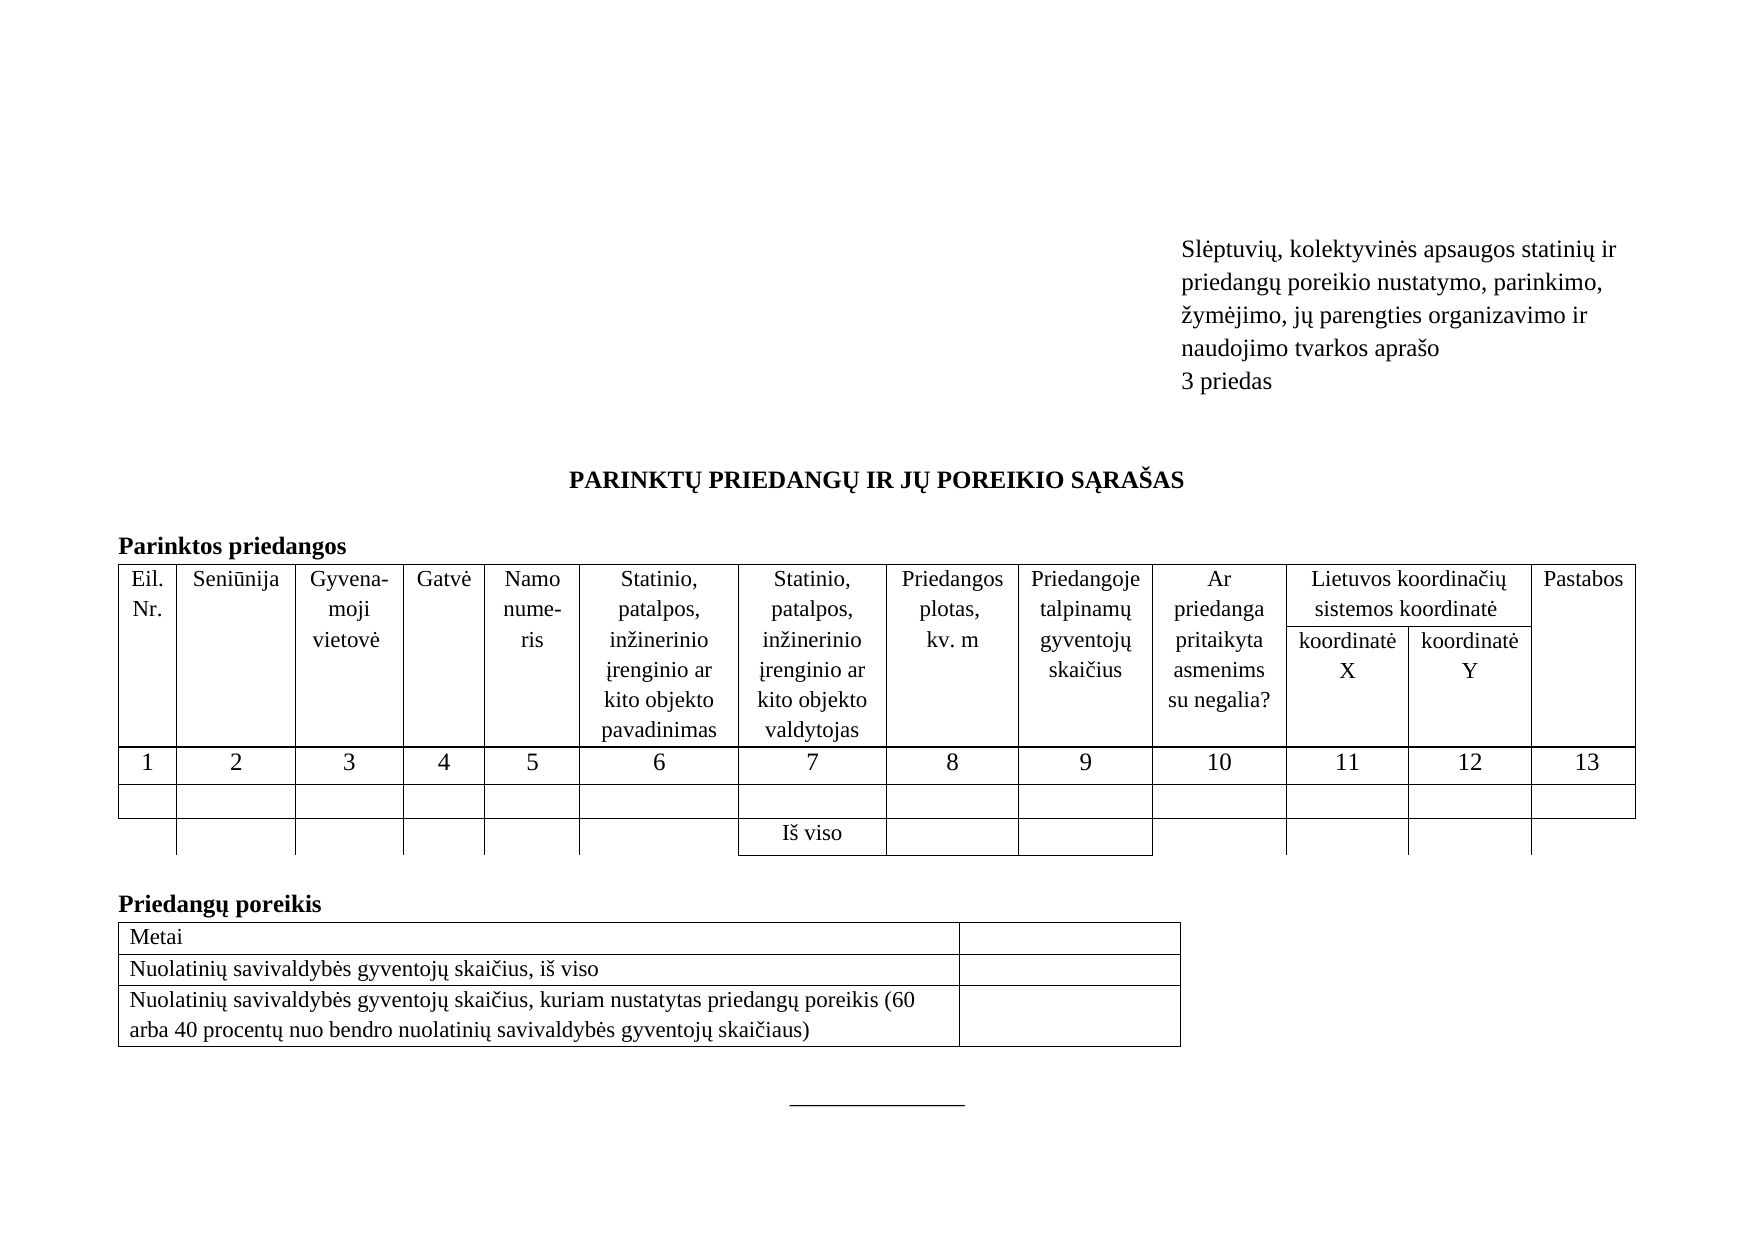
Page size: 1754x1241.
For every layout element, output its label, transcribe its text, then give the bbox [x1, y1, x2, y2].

table_cell 11 [1287, 748, 1408, 784]
table_header Eil. Nr. [119, 565, 176, 746]
table_cell [580, 819, 738, 855]
table_cell 10 [1153, 748, 1286, 784]
table_cell [887, 785, 1018, 818]
table_cell [177, 819, 295, 855]
table_cell 3 [296, 748, 403, 784]
table_header Pastabos [1532, 565, 1635, 746]
table_cell [177, 785, 295, 818]
text Priedangų poreikis [118, 889, 1636, 918]
text PARINKTŲ PRIEDANGŲ IR JŲ POREIKIO SĄRAŠAS [118, 465, 1636, 494]
table_cell [485, 819, 579, 855]
table_cell [485, 785, 579, 818]
table_cell [1409, 819, 1531, 855]
table_cell 5 [485, 748, 579, 784]
table_cell [960, 986, 1180, 1046]
table_cell [404, 819, 484, 855]
table_cell 6 [580, 748, 738, 784]
table_cell [1287, 819, 1408, 855]
table_cell 7 [739, 748, 886, 784]
table_cell [1019, 819, 1152, 855]
table_cell [960, 955, 1180, 985]
table_cell [580, 785, 738, 818]
table_header Metai [119, 923, 959, 953]
table_cell koordinatė Y [1409, 627, 1531, 746]
text priedangų poreikio nustatymo, parinkimo, [1181, 267, 1636, 296]
table_header [960, 923, 1180, 953]
table_cell [1532, 819, 1636, 855]
table_cell [1409, 785, 1531, 818]
table_header Lietuvos koordinačių sistemos koordinatė [1287, 565, 1531, 626]
table_cell [1287, 785, 1408, 818]
table_header Statinio, patalpos, inžinerinio įrenginio ar kito objekto valdytojas [739, 565, 886, 746]
table_cell [887, 819, 1018, 855]
table_header Priedangoje talpinamų gyventojų skaičius [1019, 565, 1152, 746]
table_cell 8 [887, 748, 1018, 784]
text Slėptuvių, kolektyvinės apsaugos statinių ir [1181, 234, 1636, 263]
text žymėjimo, jų parengties organizavimo ir [1181, 300, 1636, 329]
table_cell 13 [1532, 748, 1635, 784]
text naudojimo tvarkos aprašo [1181, 333, 1636, 362]
table_header Statinio, patalpos, inžinerinio įrenginio ar kito objekto pavadinimas [580, 565, 738, 746]
table_header Priedangos plotas, kv. m [887, 565, 1018, 746]
table_cell [1153, 819, 1286, 855]
table_cell koordinatė X [1287, 627, 1408, 746]
table_cell 2 [177, 748, 295, 784]
table_header Seniūnija [177, 565, 295, 746]
text Parinktos priedangos [118, 531, 1636, 560]
table_cell 12 [1409, 748, 1531, 784]
table_cell [296, 785, 403, 818]
table_cell [1532, 785, 1635, 818]
table_cell [1019, 785, 1152, 818]
table_header Gyvena-moji vietovė [296, 565, 403, 746]
table_cell Nuolatinių savivaldybės gyventojų skaičius, iš viso [119, 955, 959, 985]
table_cell [739, 785, 886, 818]
table_cell [118, 819, 176, 855]
table_cell [404, 785, 484, 818]
table_cell Nuolatinių savivaldybės gyventojų skaičius, kuriam nustatytas priedangų poreikis (60 arba 40 procentų nuo bendro nuolatinių savivaldybės gyventojų skaičiaus) [119, 986, 959, 1046]
table_cell [119, 785, 176, 818]
table_cell 1 [119, 748, 176, 784]
table_header Ar priedanga pritaikyta asmenims su negalia? [1153, 565, 1286, 746]
table_cell [296, 819, 403, 855]
table_cell 9 [1019, 748, 1152, 784]
text ______________ [118, 1080, 1636, 1109]
table_header Namo nume-ris [485, 565, 579, 746]
table_cell 4 [404, 748, 484, 784]
text 3 priedas [1181, 366, 1636, 395]
table_header Gatvė [404, 565, 484, 746]
table_cell Iš viso [739, 819, 886, 855]
table_cell [1153, 785, 1286, 818]
